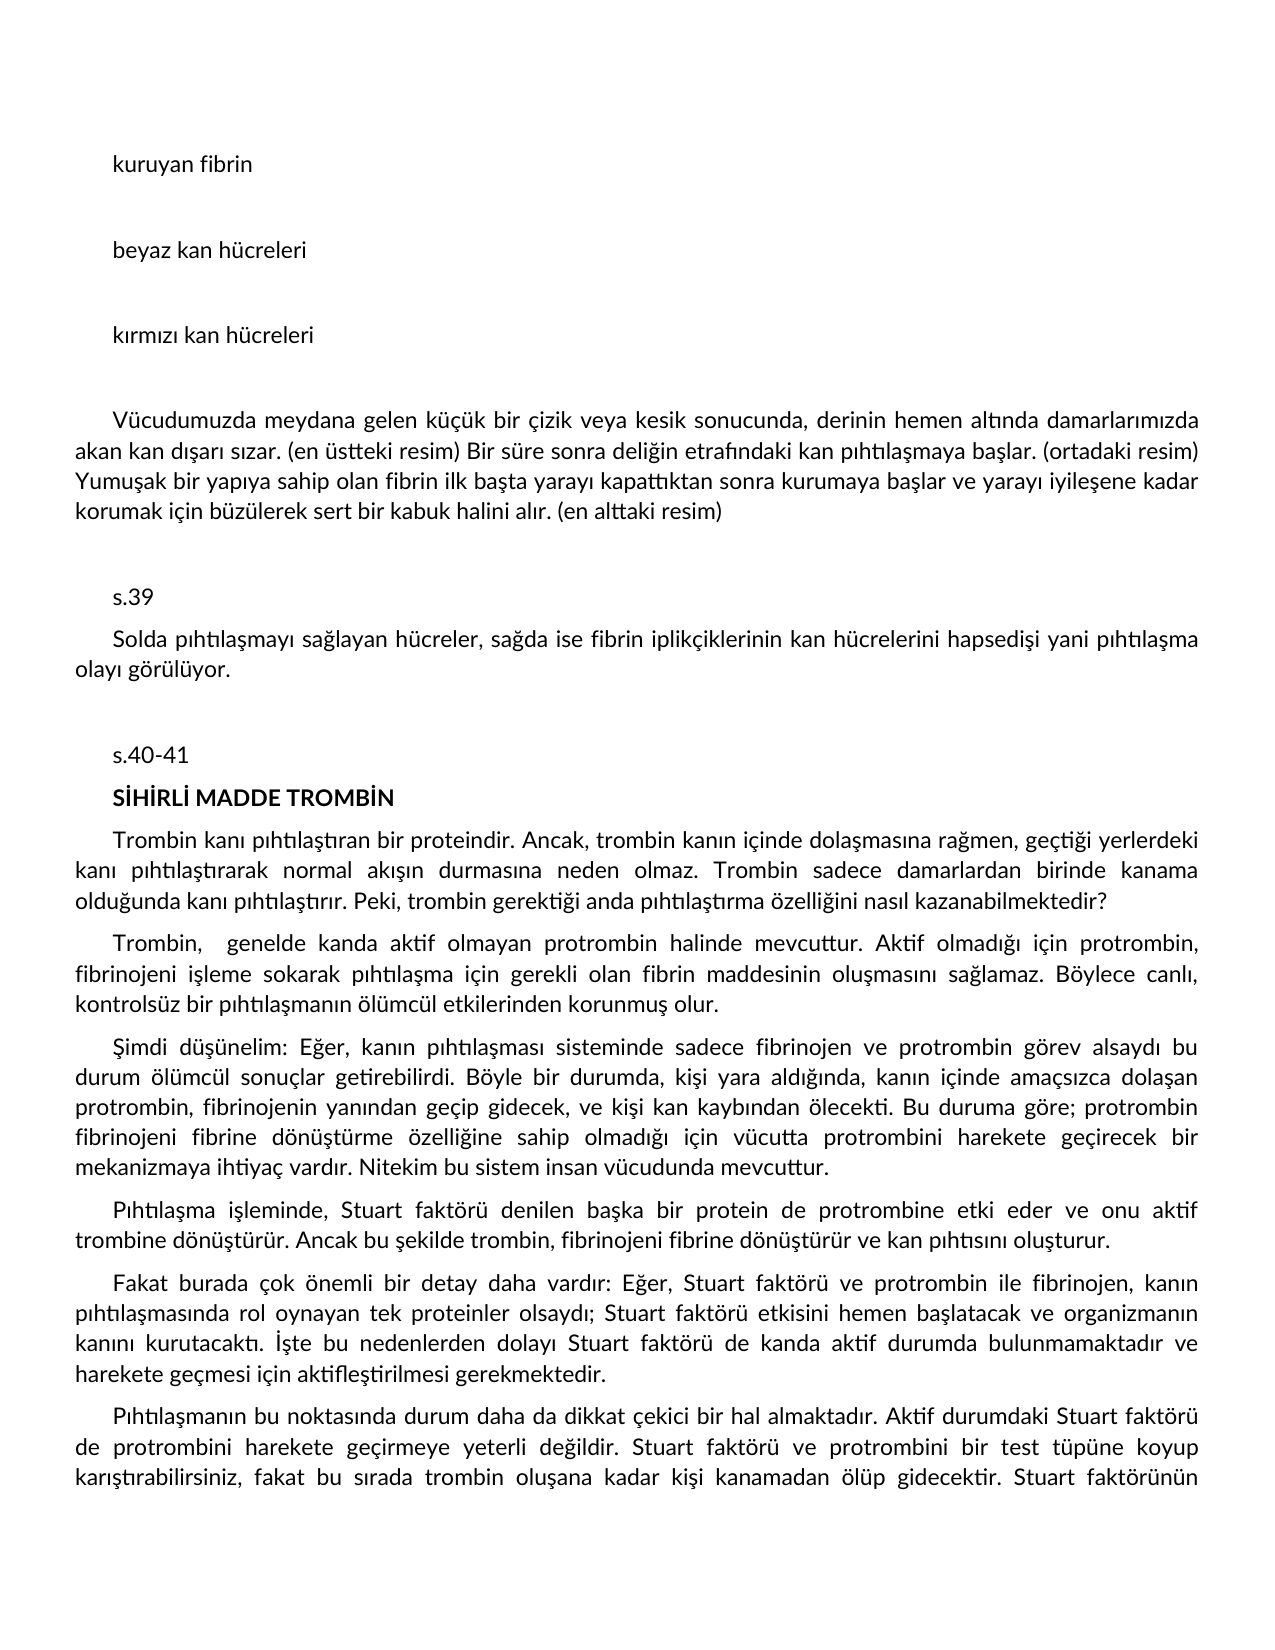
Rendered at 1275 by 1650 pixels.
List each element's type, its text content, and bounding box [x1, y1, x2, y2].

text Solda pıhtılaşmayı sağlayan hücreler, sağda ise fibrin iplikçiklerinin kan hücrelerini hapsedişi yani pıhtılaşma olayı görülüyor. [75, 625, 1200, 683]
text kuruyan fibrin [75, 150, 1200, 177]
text Pıhtılaşma işleminde, Stuart faktörü denilen başka bir protein de protrombine etki eder ve onu aktif trombine dönüştürür. Ancak bu şekilde trombin, fibrinojeni fibrine dönüştürür ve kan pıhtısını oluşturur. [75, 1196, 1200, 1253]
text Trombin kanı pıhtılaştıran bir proteindir. Ancak, trombin kanın içinde dolaşmasına rağmen, geçtiği yerlerdeki kanı pıhtılaştırarak normal akışın durmasına neden olmaz. Trombin sadece damarlardan birinde kanama olduğunda kanı pıhtılaştırır. Peki, trombin gerektiği anda pıhtılaştırma özelliğini nasıl kazanabilmektedir? [75, 826, 1200, 914]
text kırmızı kan hücreleri [75, 321, 1200, 348]
text beyaz kan hücreleri [75, 235, 1200, 263]
text Şimdi düşünelim: Eğer, kanın pıhtılaşması sisteminde sadece fibrinojen ve protrombin görev alsaydı bu durum ölümcül sonuçlar getirebilirdi. Böyle bir durumda, kişi yara aldığında, kanın içinde amaçsızca dolaşan protrombin, fibrinojenin yanından geçip gidecek, ve kişi kan kaybından ölecekti. Bu duruma göre; protrombin fibrinojeni fibrine dönüştürme özelliğine sahip olmadığı için vücutta protrombini harekete geçirecek bir mekanizmaya ihtiyaç vardır. Nitekim bu sistem insan vücudunda mevcuttur. [75, 1032, 1200, 1181]
text s.39 [75, 582, 1200, 610]
text Fakat burada çok önemli bir detay daha vardır: Eğer, Stuart faktörü ve protrombin ile fibrinojen, kanın pıhtılaşmasında rol oynayan tek proteinler olsaydı; Stuart faktörü etkisini hemen başlatacak ve organizmanın kanını kurutacaktı. İşte bu nedenlerden dolayı Stuart faktörü de kanda aktif durumda bulunmamaktadır ve harekete geçmesi için aktifleştirilmesi gerekmektedir. [75, 1269, 1200, 1387]
text s.40-41 [75, 741, 1200, 768]
text SİHİRLİ MADDE TROMBİN [75, 783, 1200, 811]
text Vücudumuzda meydana gelen küçük bir çizik veya kesik sonucunda, derinin hemen altında damarlarımızda akan kan dışarı sızar. (en üstteki resim) Bir süre sonra deliğin etrafındaki kan pıhtılaşmaya başlar. (ortadaki resim) Yumuşak bir yapıya sahip olan fibrin ilk başta yarayı kapattıktan sonra kurumaya başlar ve yarayı iyileşene kadar korumak için büzülerek sert bir kabuk halini alır. (en alttaki resim) [75, 406, 1200, 524]
text Pıhtılaşmanın bu noktasında durum daha da dikkat çekici bir hal almaktadır. Aktif durumdaki Stuart faktörü de protrombini harekete geçirmeye yeterli değildir. Stuart faktörü ve protrombini bir test tüpüne koyup karıştırabilirsiniz, fakat bu sırada trombin oluşana kadar kişi kanamadan ölüp gidecektir. Stuart faktörünün [75, 1402, 1200, 1490]
text Trombin, genelde kanda aktif olmayan protrombin halinde mevcuttur. Aktif olmadığı için protrombin, fibrinojeni işleme sokarak pıhtılaşma için gerekli olan fibrin maddesinin oluşmasını sağlamaz. Böylece canlı, kontrolsüz bir pıhtılaşmanın ölümcül etkilerinden korunmuş olur. [75, 929, 1200, 1017]
